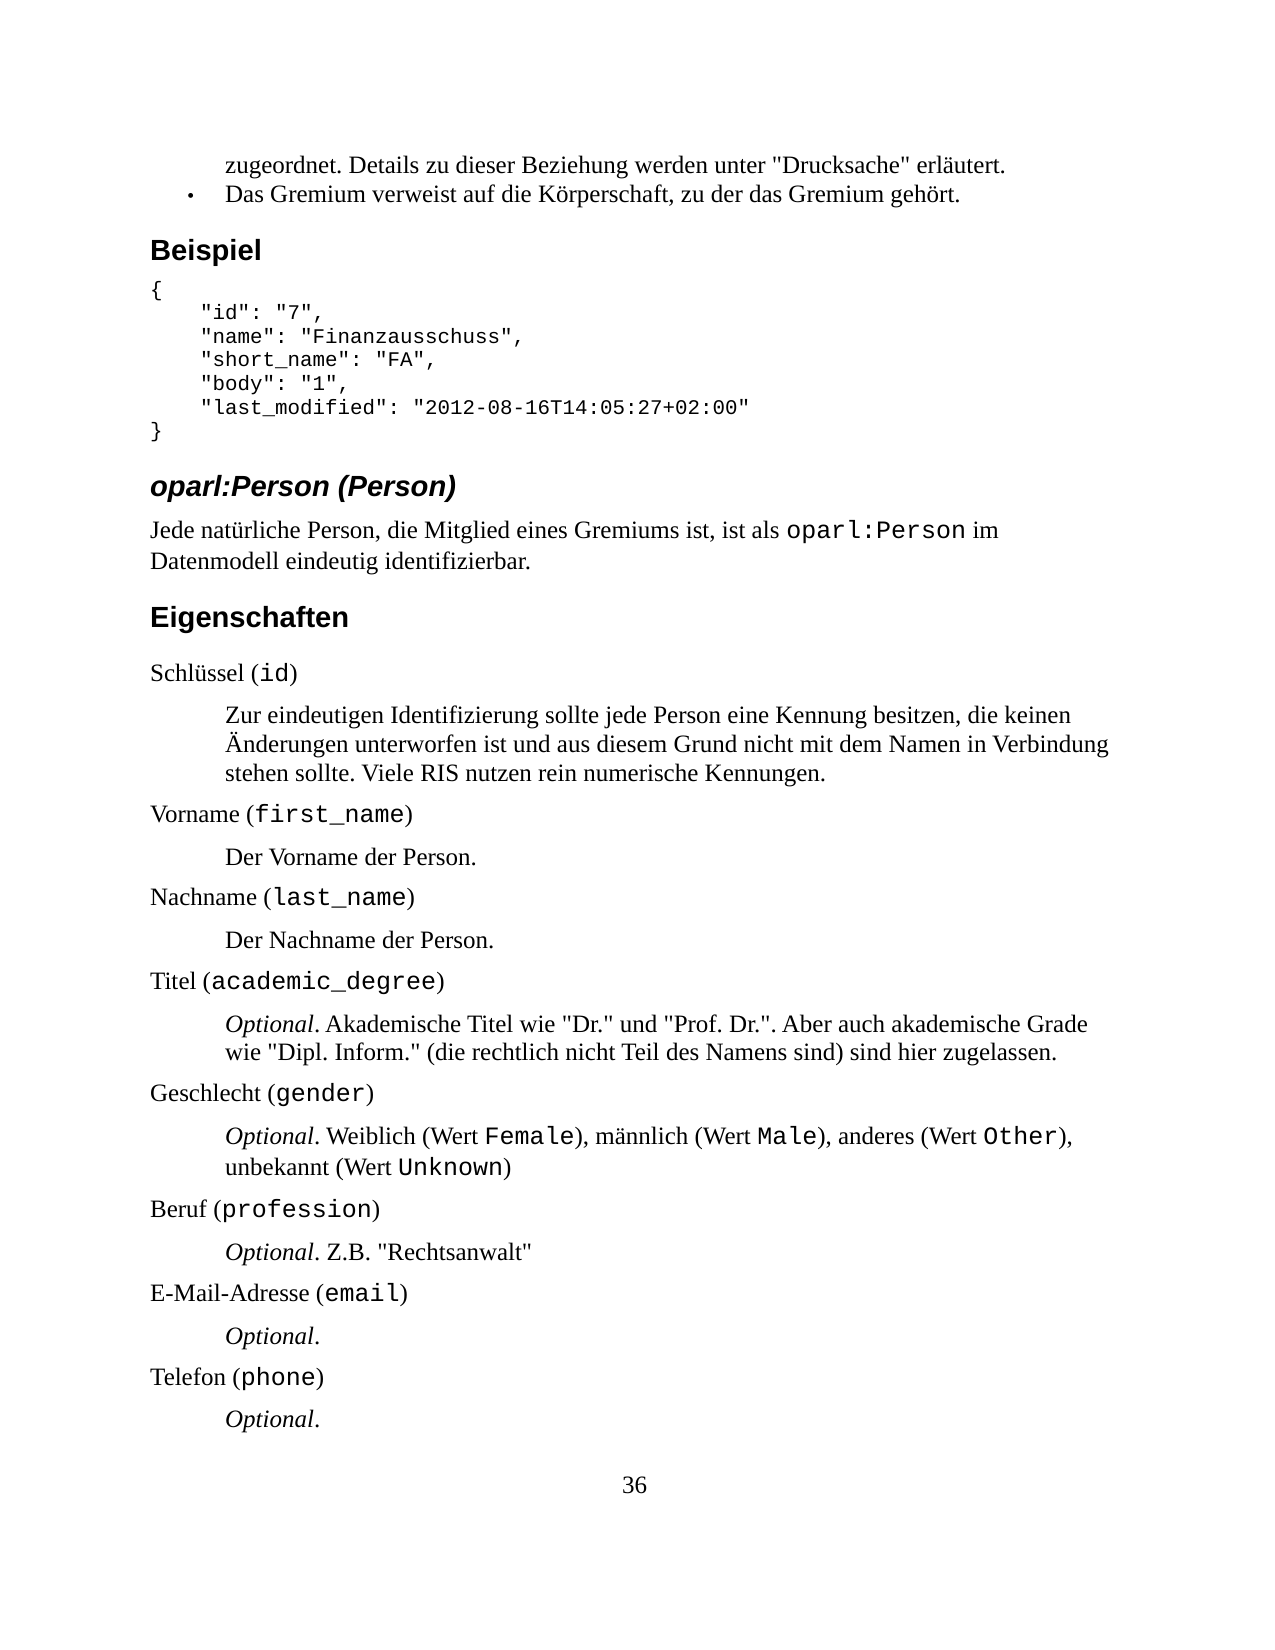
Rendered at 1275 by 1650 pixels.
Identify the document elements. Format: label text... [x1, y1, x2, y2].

text Jede natürliche Person, die Mitglied eines Gremiums ist, ist als oparl:Person im Datenmodell eindeutig identifizierbar. [150, 515, 1125, 575]
text { [150, 278, 1125, 302]
list Das Gremium verweist auf die Körperschaft, zu der das Gremium gehört. [187, 179, 1125, 207]
text Optional. Weiblich (Wert Female), männlich (Wert Male), anderes (Wert Other), unbekannt (Wert Unknown) [225, 1121, 1125, 1183]
text "id": "7", [150, 302, 1125, 326]
text Telefon (phone) [150, 1362, 1125, 1392]
text Optional. [225, 1321, 1125, 1350]
text Vorname (first_name) [150, 799, 1125, 829]
text Zur eindeutigen Identifizierung sollte jede Person eine Kennung besitzen, die keinen Änderungen unterworfen ist und aus diesem Grund nicht mit dem Namen in Verbindung stehen sollte. Viele RIS nutzen rein numerische Kennungen. [225, 701, 1125, 787]
text Titel (academic_degree) [150, 966, 1125, 997]
text Der Vorname der Person. [225, 842, 1125, 870]
subtitle oparl:Person (Person) [150, 469, 1125, 503]
subtitle Beispiel [150, 232, 1125, 266]
text Nachname (last_name) [150, 882, 1125, 913]
text "last_modified": "2012-08-16T14:05:27+02:00" [150, 397, 1125, 420]
text E-Mail-Adresse (email) [150, 1278, 1125, 1309]
text "body": "1", [150, 373, 1125, 397]
text Schlüssel (id) [150, 658, 1125, 688]
text "name": "Finanzausschuss", [150, 326, 1125, 349]
list zugeordnet. Details zu dieser Beziehung werden unter "Drucksache" erläutert. [187, 150, 1125, 179]
text Der Nachname der Person. [225, 925, 1125, 954]
text "short_name": "FA", [150, 349, 1125, 373]
text Geschlecht (gender) [150, 1078, 1125, 1109]
text Optional. [225, 1404, 1125, 1433]
text } [150, 420, 1125, 444]
subtitle Eigenschaften [150, 600, 1125, 633]
text Optional. Z.B. "Rechtsanwalt" [225, 1237, 1125, 1266]
text Beruf (profession) [150, 1194, 1125, 1225]
text Optional. Akademische Titel wie "Dr." und "Prof. Dr.". Aber auch akademische Grade wie "Dipl. Inform." (die rechtlich nicht Teil des Namens sind) sind hier zugelassen. [225, 1009, 1125, 1066]
